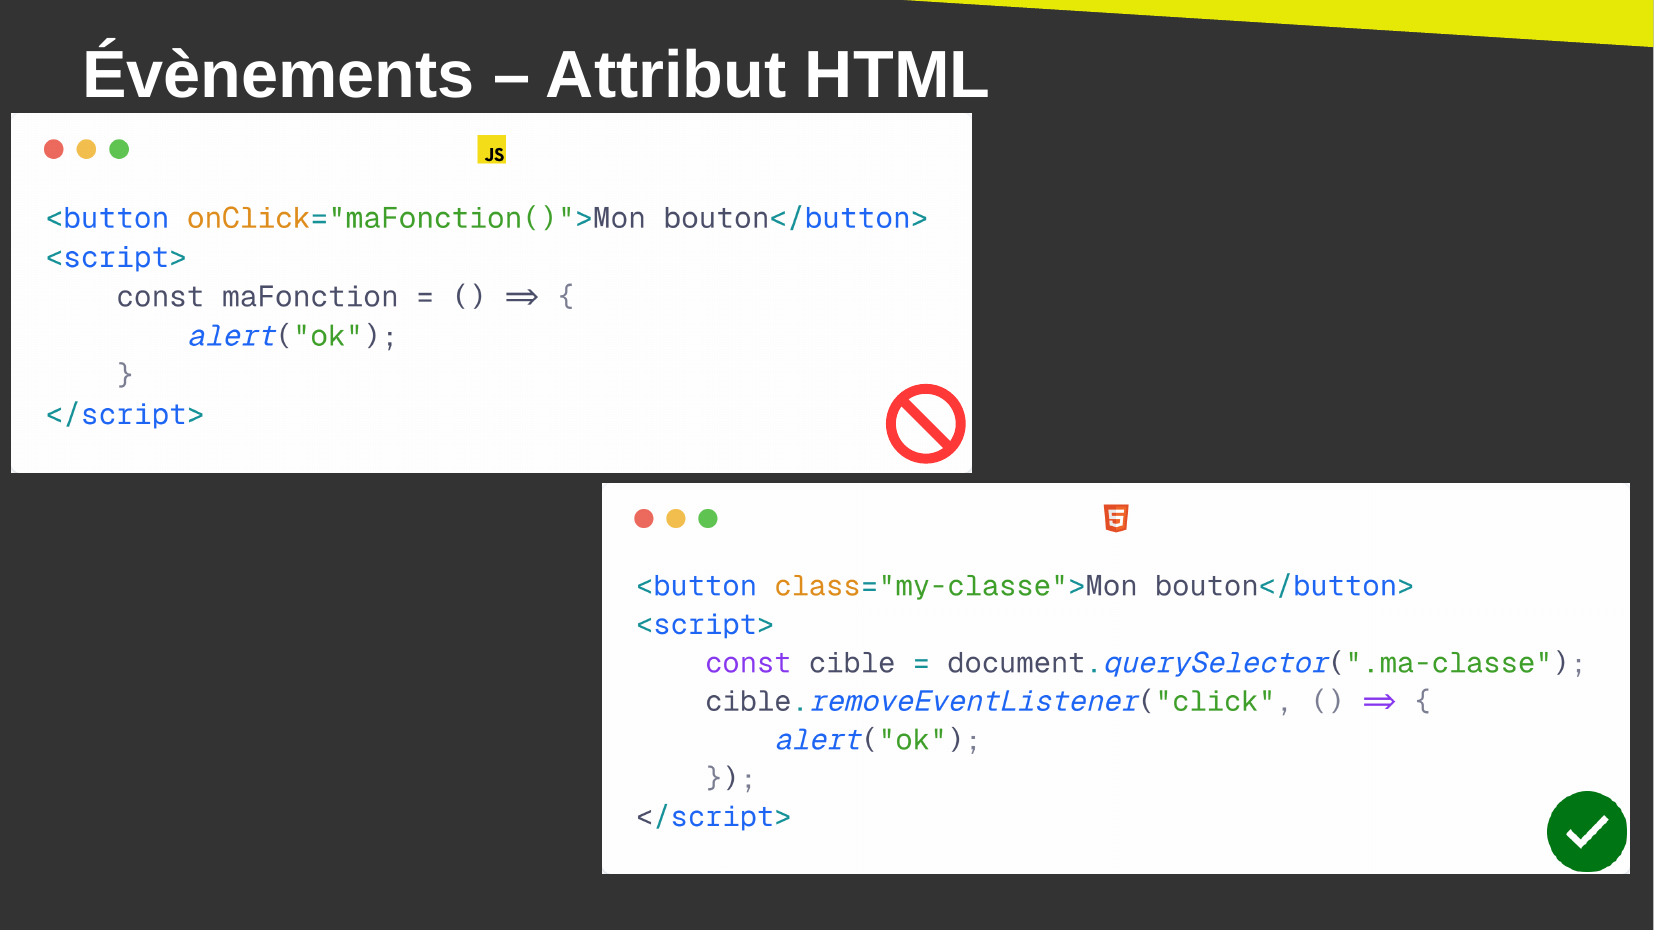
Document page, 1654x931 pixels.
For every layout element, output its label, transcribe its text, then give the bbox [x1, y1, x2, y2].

title Évènements – Attribut HTML [82, 37, 1571, 114]
picture [11, 113, 972, 473]
picture [602, 483, 1630, 875]
text_box [885, 383, 966, 464]
text_box [903, 0, 1654, 48]
